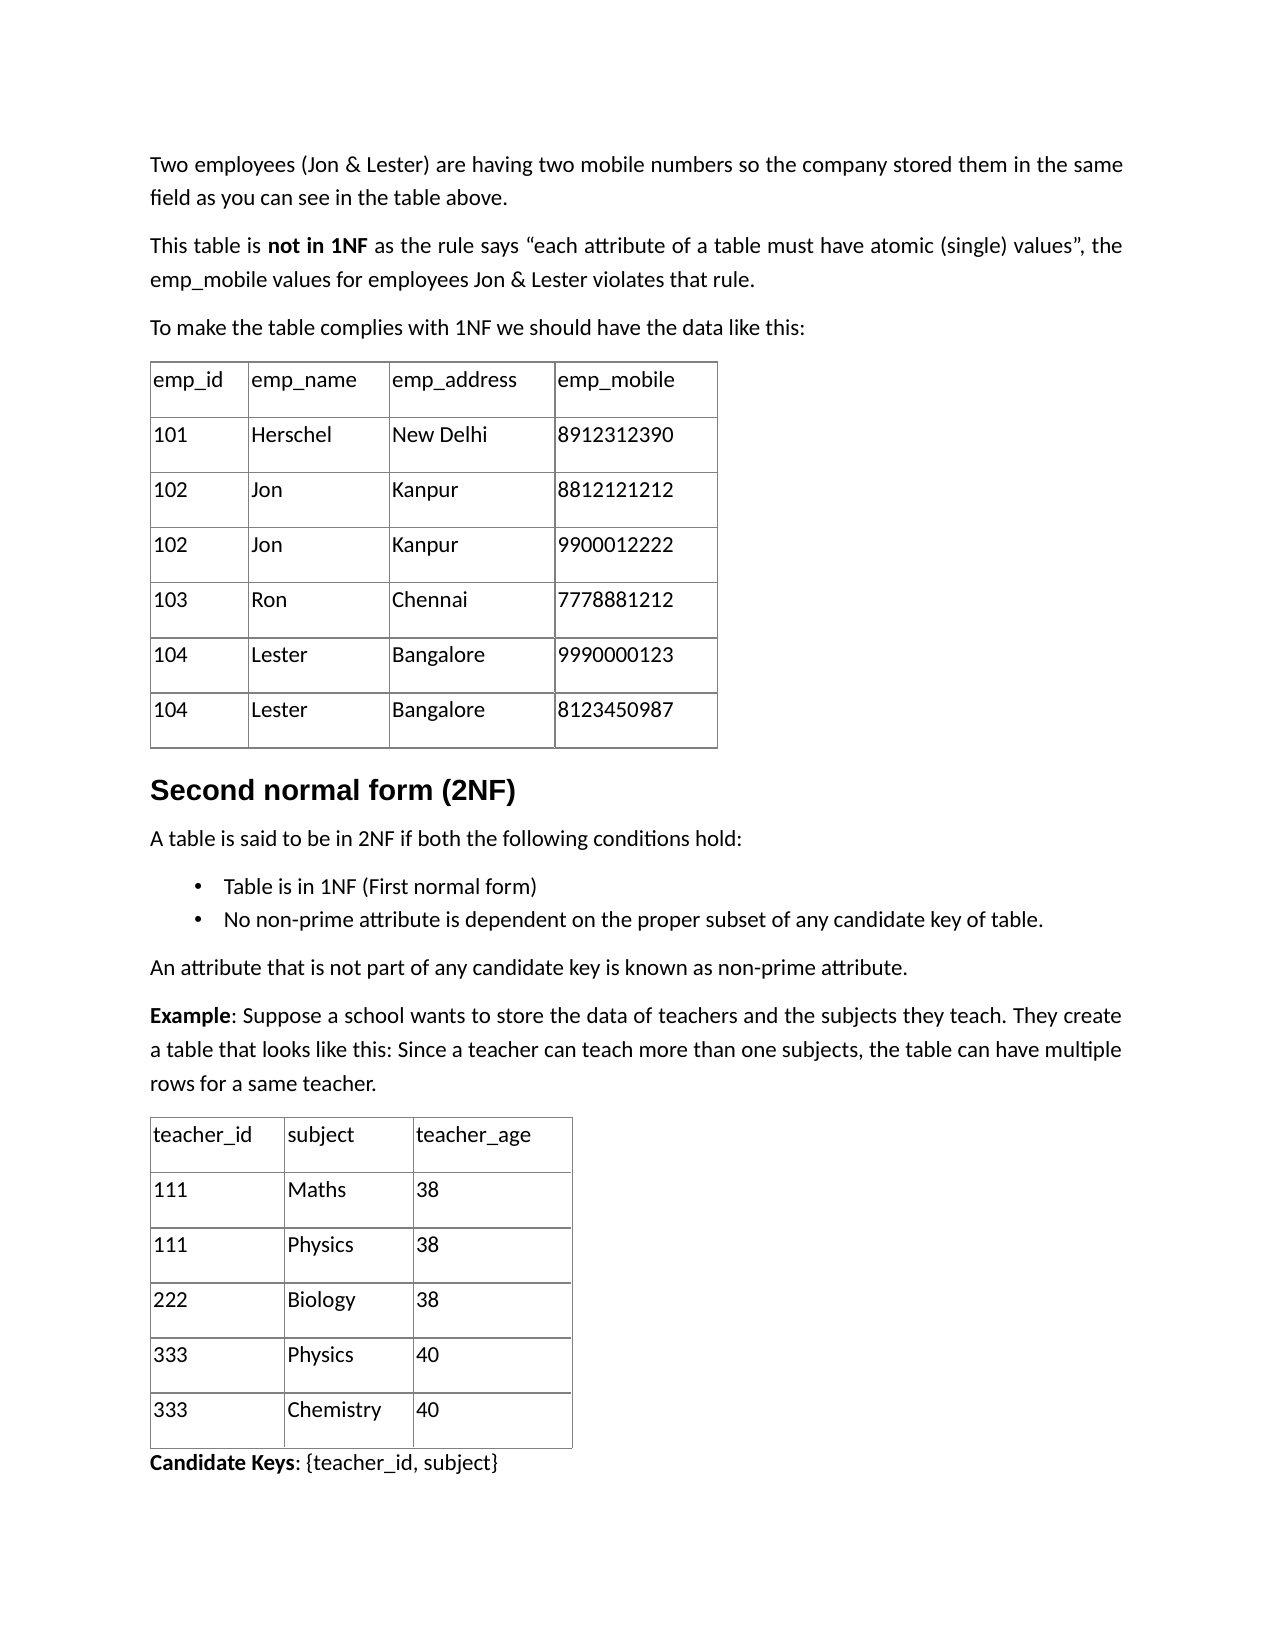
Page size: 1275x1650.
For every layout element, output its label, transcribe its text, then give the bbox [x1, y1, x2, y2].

table_cell 111 [151, 1173, 284, 1227]
table_cell Maths [285, 1173, 413, 1227]
table_cell Jon [249, 528, 389, 582]
table_cell Herschel [249, 418, 389, 472]
table_cell 9900012222 [556, 528, 717, 582]
text A table is said to be in 2NF if both the following conditions hold: [150, 824, 1125, 852]
list Table is in 1NF (First normal form) [194, 872, 1125, 900]
table_header subject [285, 1118, 413, 1172]
table_cell 103 [151, 583, 248, 637]
text Example: Suppose a school wants to store the data of teachers and the subjects they teach. They create a table that looks like this: Since a teacher can teach more than one subjects, the table can have multiple rows for a same teacher. [150, 1002, 1125, 1097]
table_header emp_mobile [556, 363, 717, 417]
table_cell Physics [285, 1339, 413, 1392]
table_cell 40 [414, 1337, 572, 1392]
table_cell 102 [151, 528, 248, 582]
table_cell New Delhi [390, 418, 554, 472]
table_cell 104 [151, 639, 248, 692]
table_cell 101 [151, 418, 248, 472]
table_cell Lester [249, 639, 389, 692]
table_cell 333 [151, 1339, 284, 1392]
table_cell 333 [151, 1394, 284, 1447]
subtitle Second normal form (2NF) [150, 773, 1125, 806]
text An attribute that is not part of any candidate key is known as non-prime attribute. [150, 953, 1125, 981]
table_cell 222 [151, 1284, 284, 1337]
table_cell Jon [249, 473, 389, 527]
table_cell Chennai [390, 583, 554, 637]
table_header teacher_id [151, 1118, 284, 1172]
table_cell 8912312390 [556, 418, 717, 472]
table_cell 7778881212 [556, 583, 717, 637]
text Two employees (Jon & Lester) are having two mobile numbers so the company stored them in the same field as you can see in the table above. [150, 150, 1125, 212]
table_cell Ron [249, 583, 389, 637]
table_header teacher_age [414, 1118, 572, 1172]
table_cell 102 [151, 473, 248, 527]
table_cell Physics [285, 1229, 413, 1282]
table_cell Lester [249, 694, 389, 747]
table_cell 104 [151, 694, 248, 747]
table_cell 40 [414, 1392, 572, 1447]
list No non-prime attribute is dependent on the proper subset of any candidate key of table. [194, 905, 1125, 933]
table_cell Kanpur [390, 473, 554, 527]
table_cell Bangalore [390, 694, 554, 747]
table_cell Bangalore [390, 639, 554, 692]
table_cell 38 [414, 1282, 572, 1337]
text To make the table complies with 1NF we should have the data like this: [150, 313, 1125, 341]
table_cell Kanpur [390, 528, 554, 582]
table_header emp_name [249, 363, 389, 417]
table_header emp_address [390, 363, 554, 417]
table_cell 38 [414, 1227, 572, 1282]
table_header emp_id [151, 363, 248, 417]
table_cell 9990000123 [556, 639, 717, 692]
table_cell 38 [414, 1172, 572, 1227]
table_cell 8812121212 [556, 473, 717, 527]
table_cell 8123450987 [556, 694, 717, 747]
table_cell 111 [151, 1229, 284, 1282]
text This table is not in 1NF as the rule says “each attribute of a table must have atomic (single) values”, the emp_mobile values for employees Jon & Lester violates that rule. [150, 232, 1125, 293]
text Candidate Keys: {teacher_id, subject} [150, 1448, 1125, 1476]
table_cell Chemistry [285, 1394, 413, 1447]
table_cell Biology [285, 1284, 413, 1337]
